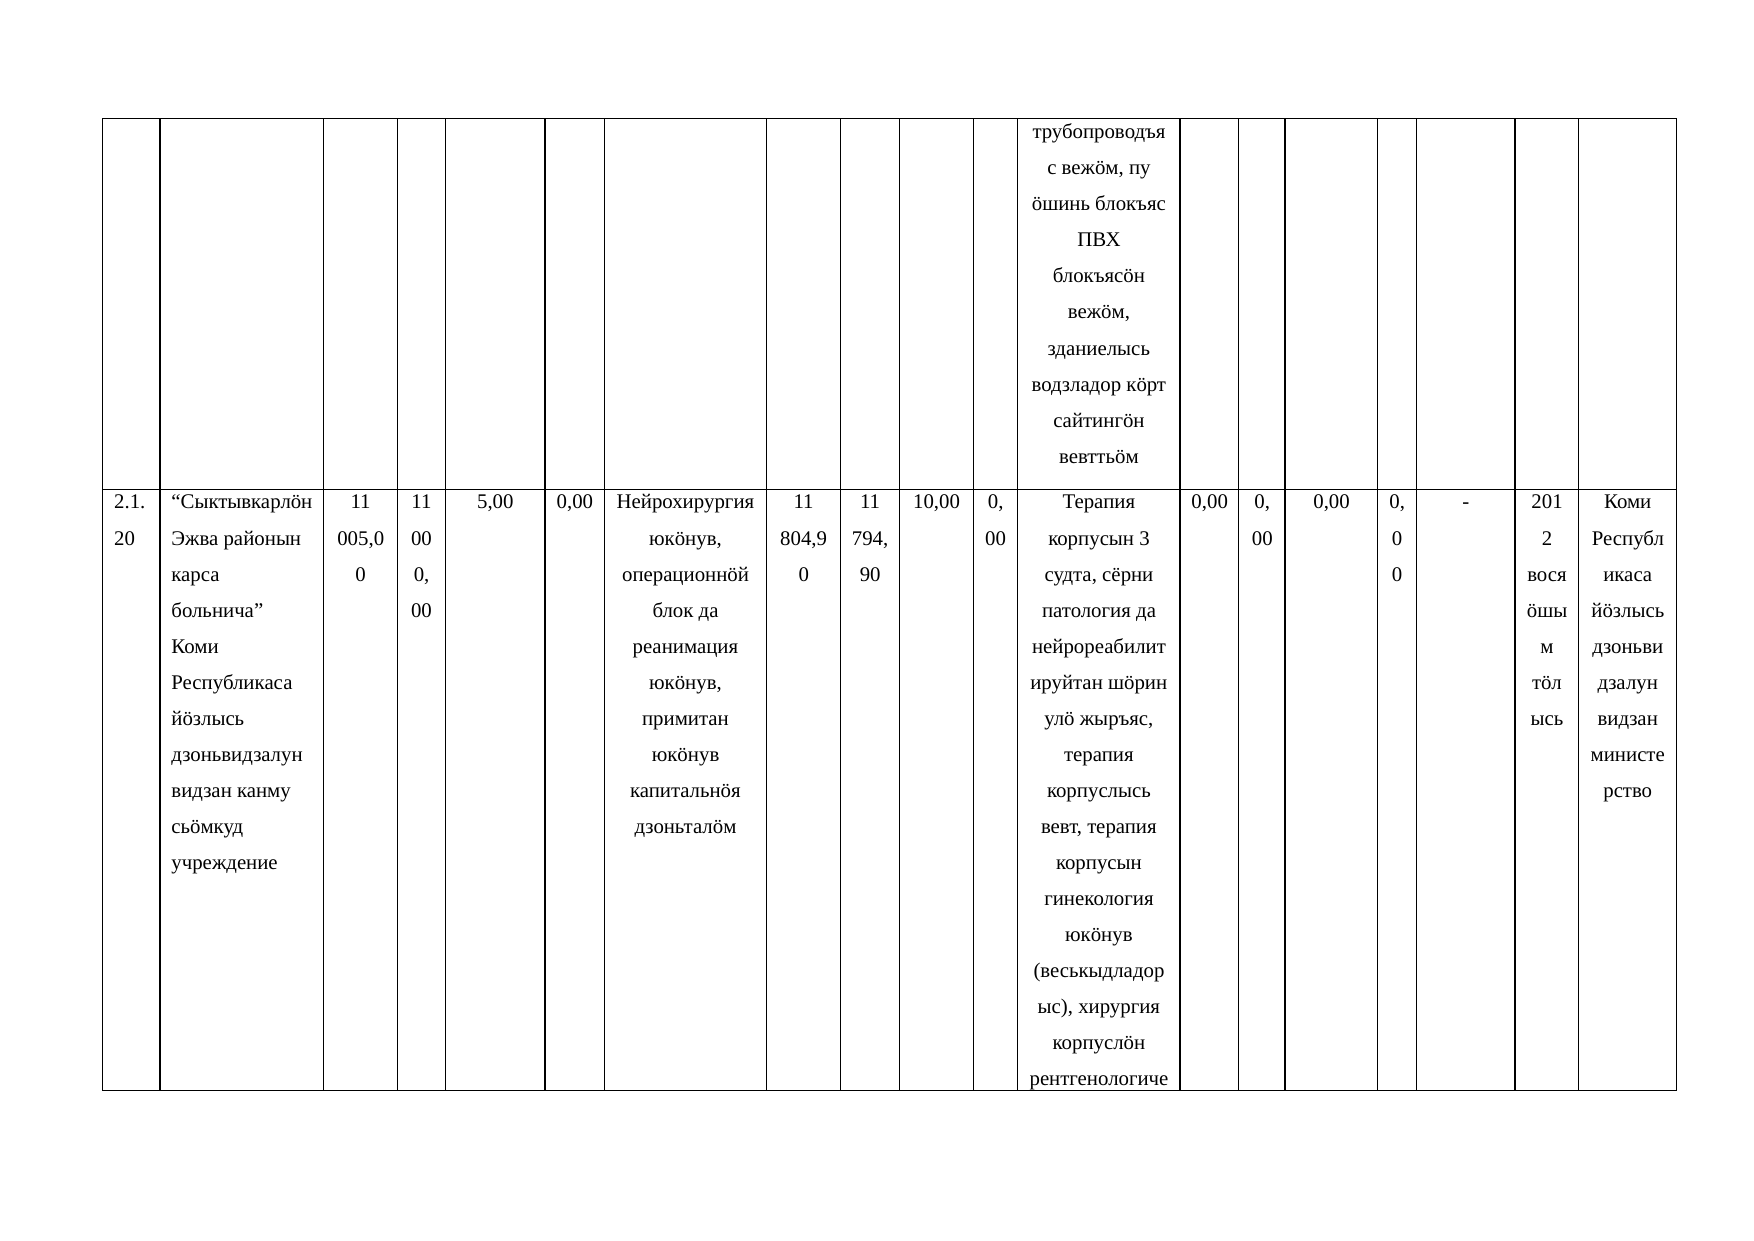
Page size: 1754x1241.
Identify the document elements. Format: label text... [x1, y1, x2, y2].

table_cell [324, 119, 397, 488]
table_cell Коми Республикаса йӧзлысь дзоньвидзалун видзан министерство [1579, 490, 1676, 1090]
table_cell 0,00 [974, 490, 1017, 1090]
table_cell “Сыктывкарлӧн Эжва районын карса больнича” Коми Республикаса йӧзлысь дзоньвидзалун видзан канму сьӧмкуд учреждение [161, 490, 323, 1090]
table_cell трубопроводъяс вежӧм, пу ӧшинь блокъяс ПВХ блокъясӧн вежӧм, зданиелысь водзладор кӧрт сайтингӧн вевттьӧм [1018, 119, 1179, 488]
table_cell [1181, 119, 1238, 488]
table_cell [446, 119, 544, 488]
table_cell 2012 вося ӧшым тӧлысь [1516, 490, 1578, 1090]
table_cell - [1417, 119, 1514, 488]
table_cell 0,00 [1286, 490, 1377, 1090]
table_cell - [605, 119, 766, 488]
table_cell [1239, 119, 1284, 488]
table_cell [1286, 119, 1377, 488]
table_cell [974, 119, 1017, 488]
table_cell [1579, 119, 1676, 488]
table_cell [1516, 119, 1578, 488]
table_cell [767, 119, 840, 488]
table_cell 11 005,00 [324, 490, 397, 1090]
table_cell - [1417, 490, 1514, 1090]
table_cell 0,00 [1239, 490, 1284, 1090]
table_cell [546, 119, 604, 488]
table_cell 5,00 [446, 490, 544, 1090]
table_cell 11 804,90 [767, 490, 840, 1090]
table_cell [1378, 119, 1416, 488]
table_cell 10,00 [900, 490, 973, 1090]
table_cell 0,00 [546, 490, 604, 1090]
table_cell [398, 119, 445, 488]
table_cell [841, 119, 899, 488]
table_cell Нейрохирургия юкӧнув, операционнӧй блок да реанимация юкӧнув, примитан юкӧнув капитальнӧя дзоньталӧм [605, 490, 766, 1090]
table_cell 2.1.20 [103, 490, 159, 1090]
table_cell [161, 119, 323, 488]
table_cell [900, 119, 973, 488]
table_cell Терапия корпусын 3 судта, сёрни патология да нейрореабилитируйтан шӧрин улӧ жыръяс, терапия корпуслысь вевт, терапия корпусын гинекология юкӧнув (веськыдладорыс), хирургия корпуслӧн рентгенологиче [1018, 490, 1179, 1090]
table_cell 11 794,90 [841, 490, 899, 1090]
table_cell 0,00 [1181, 490, 1238, 1090]
table_cell 0,00 [1378, 490, 1416, 1090]
table_cell 11 000,00 [398, 490, 445, 1090]
table_cell [103, 119, 159, 488]
